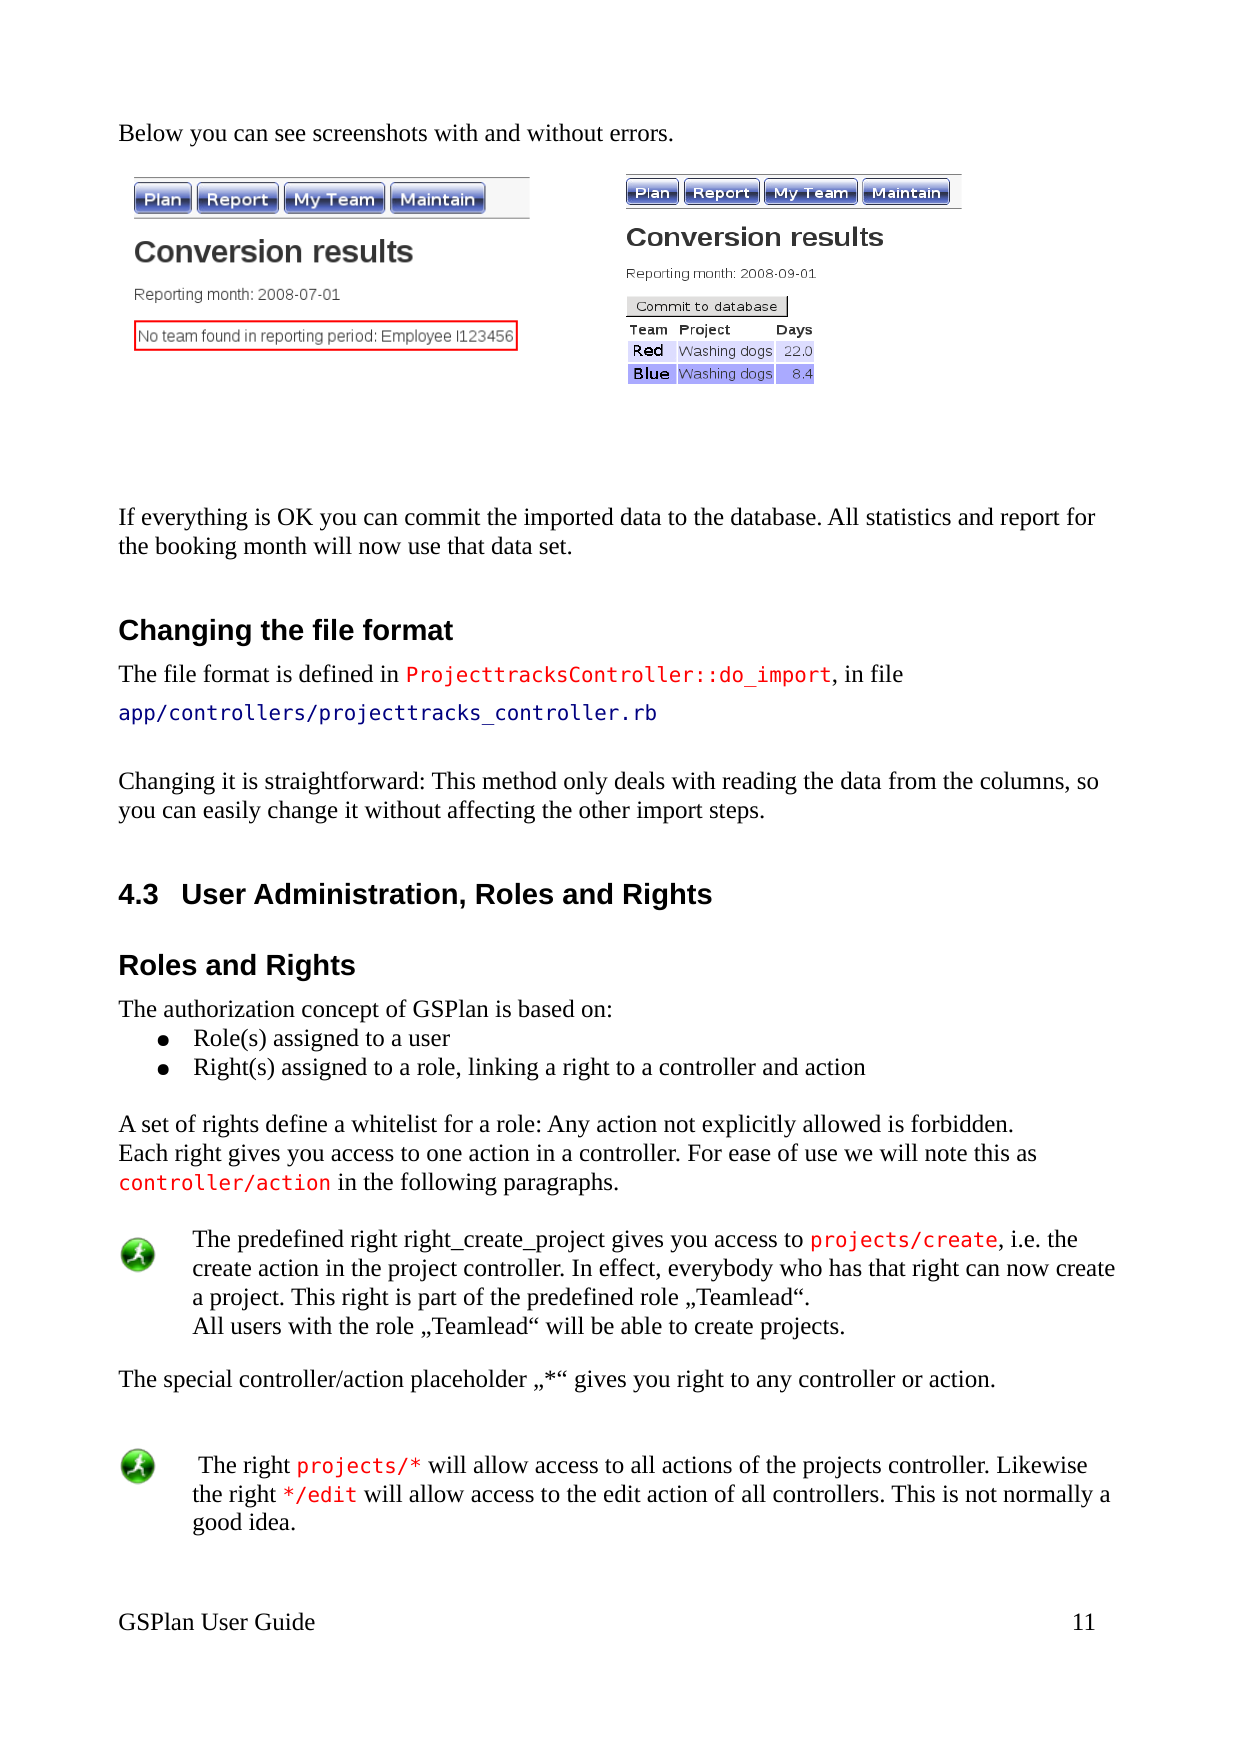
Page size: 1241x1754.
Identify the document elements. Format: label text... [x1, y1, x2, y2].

picture [120, 1237, 156, 1273]
picture [120, 1448, 156, 1485]
picture [128, 174, 530, 364]
text The predefined right right_create_project gives you access to projects/create, i.e. the create action in the project controller. In effect, everybody who has that right can now create a project. This right is part of the predefined role „Teamlead“. [192, 1224, 1122, 1311]
text Each right gives you access to one action in a controller. For ease of use we will note this as controller/action in the following paragraphs. [118, 1138, 1122, 1196]
text A set of rights define a whitelist for a role: Any action not explicitly allowed is forbidden. [118, 1109, 1122, 1138]
text The right projects/* will allow access to all actions of the projects controller. Likewise the right */edit will allow access to the edit action of all controllers. This is not normally a good idea. [192, 1450, 1122, 1536]
subtitle Changing the file format [118, 613, 1122, 647]
text If everything is OK you can commit the imported data to the database. All statistics and report for the booking month will now use that data set. [118, 502, 1122, 559]
list Right(s) assigned to a role, linking a right to a controller and action [156, 1052, 1122, 1081]
subtitle User Administration, Roles and Rights [118, 877, 1122, 911]
text Changing it is straightforward: This method only deals with reading the data from the columns, so you can easily change it without affecting the other import steps. [118, 766, 1122, 824]
list Role(s) assigned to a user [156, 1023, 1122, 1052]
text app/controllers/projecttracks_controller.rb [118, 701, 1122, 725]
text The file format is defined in ProjecttracksController::do_import, in file [118, 659, 1122, 688]
text All users with the role „Teamlead“ will be able to create projects. [192, 1311, 1122, 1339]
subtitle Roles and Rights [118, 948, 1122, 982]
text Below you can see screenshots with and without errors. [118, 118, 1122, 147]
text The special controller/action placeholder „*“ gives you right to any controller or action. [118, 1364, 1122, 1392]
picture [620, 170, 962, 391]
text The authorization concept of GSPlan is based on: [118, 994, 1122, 1023]
